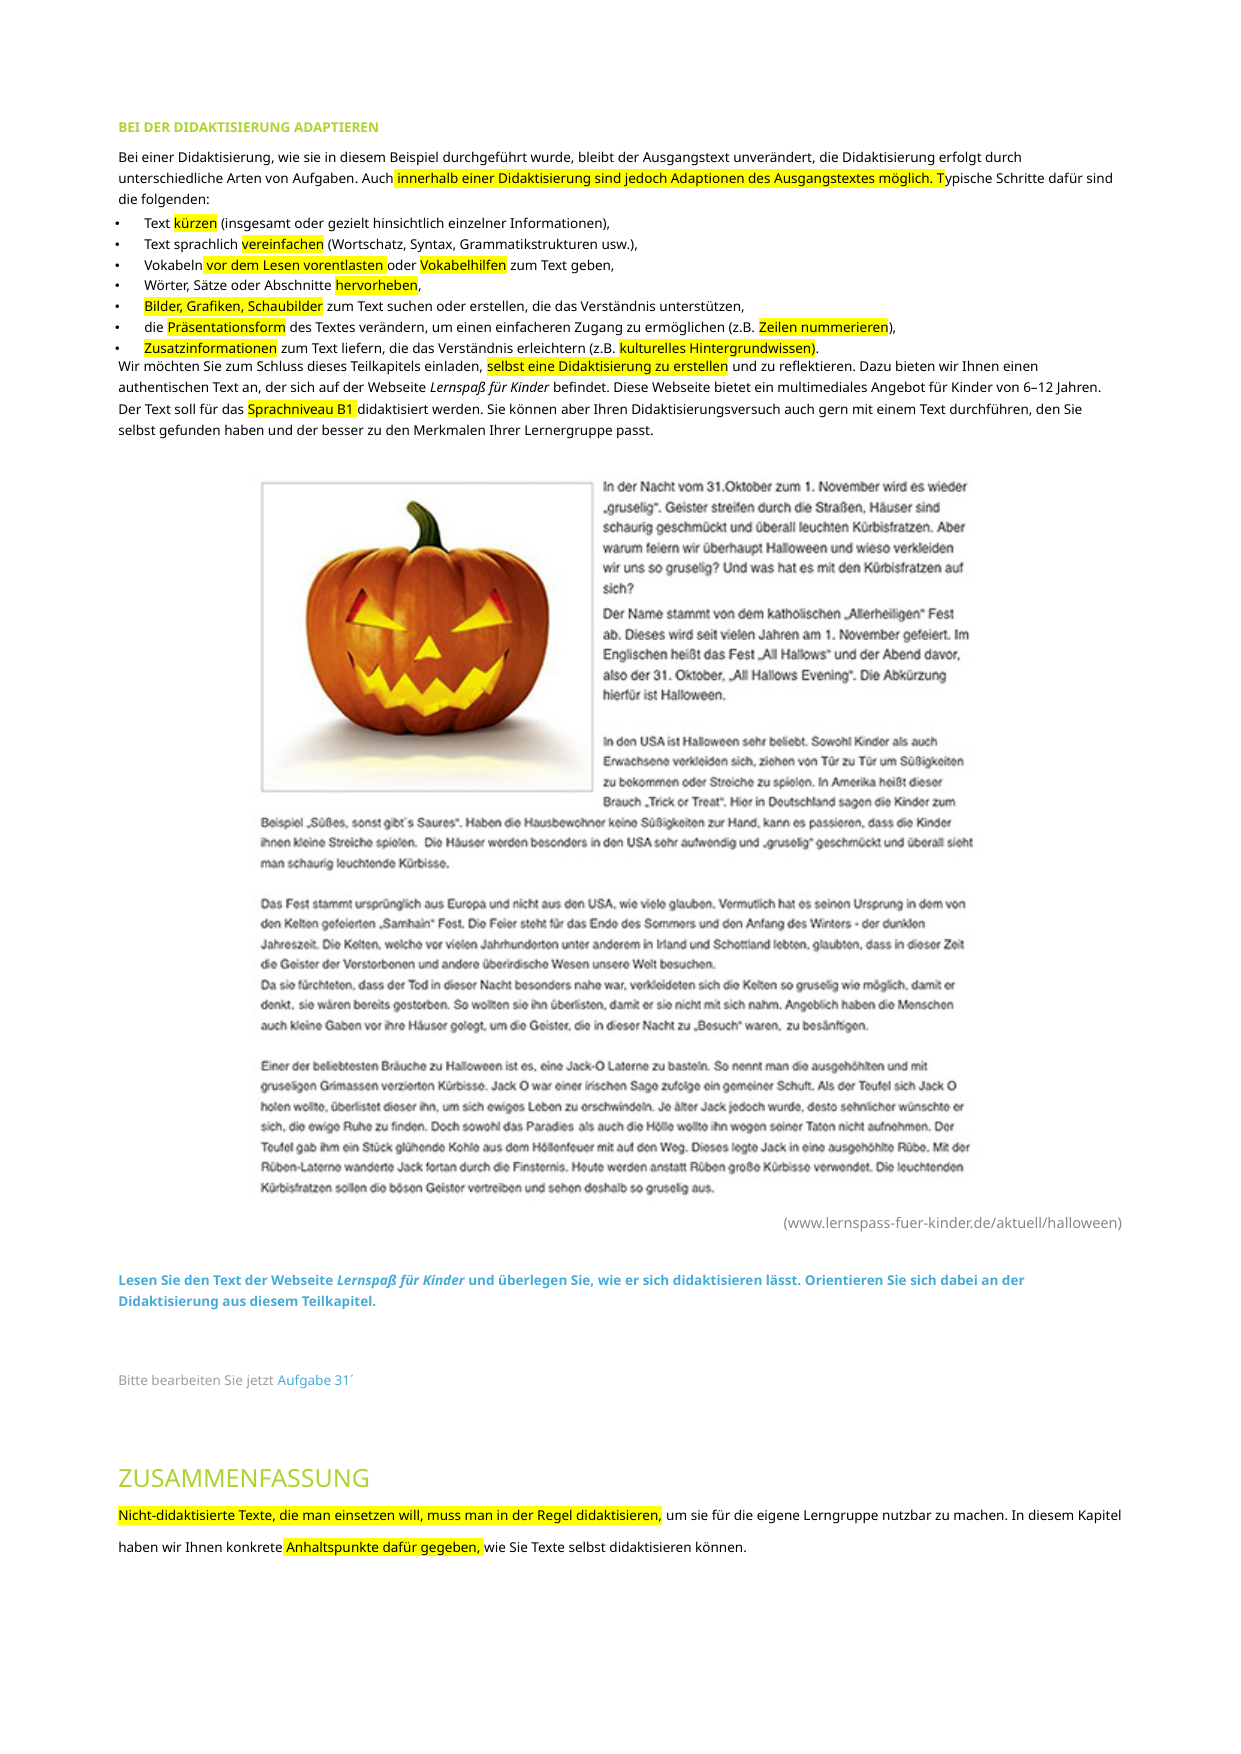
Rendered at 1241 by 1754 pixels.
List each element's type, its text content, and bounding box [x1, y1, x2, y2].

text Wir möchten Sie zum Schluss dieses Teilkapitels einladen, selbst eine Didaktisierung zu erstellen und zu reflektieren. Dazu bieten wir Ihnen einen authentischen Text an, der sich auf der Webseite Lernspaß für Kinder befindet. Diese Webseite bietet ein multimediales Angebot für Kinder von 6–12 Jahren. Der Text soll für das Sprachniveau B1 didaktisiert werden. Sie können aber Ihren Didaktisierungsversuch auch gern mit einem Text durchführen, den Sie selbst gefunden haben und der besser zu den Merkmalen Ihrer Lernergruppe passt. [118, 357, 1122, 439]
text Bei einer Didaktisierung, wie sie in diesem Beispiel durchgeführt wurde, bleibt der Ausgangstext unverändert, die Didaktisierung erfolgt durch unterschiedliche Arten von Aufgaben. Auch innerhalb einer Didaktisierung sind jedoch Adaptionen des Ausgangstextes möglich. Typische Schritte dafür sind die folgenden: [118, 148, 1122, 209]
text (www.lernspass-fuer-kinder.de/aktuell/halloween) [118, 1205, 1122, 1234]
text Lesen Sie den Text der Webseite Lernspaß für Kinder und überlegen Sie, wie er sich didaktisieren lässt. Orientieren Sie sich dabei an der Didaktisierung aus diesem Teilkapitel. [118, 1271, 1122, 1311]
list Wörter, Sätze oder Abschnitte hervorheben, [118, 274, 1122, 295]
picture [252, 475, 988, 1201]
subtitle BEI DER DIDAKTISIERUNG ADAPTIEREN [118, 118, 1122, 137]
list die Präsentationsform des Textes verändern, um einen einfacheren Zugang zu ermöglichen (z.B. Zeilen nummerieren), [118, 316, 1122, 336]
list Vokabeln vor dem Lesen vorentlasten oder Vokabelhilfen zum Text geben, [118, 253, 1122, 274]
text Bitte bearbeiten Sie jetzt Aufgabe 31´ [118, 1371, 1122, 1390]
list Bilder, Grafiken, Schaubilder zum Text suchen oder erstellen, die das Verständnis unterstützen, [118, 295, 1122, 316]
list Zusatzinformationen zum Text liefern, die das Verständnis erleichtern (z.B. kulturelles Hintergrundwissen). [118, 336, 1122, 357]
list Text sprachlich vereinfachen (Wortschatz, Syntax, Grammatikstrukturen usw.), [118, 232, 1122, 253]
text Nicht-didaktisierte Texte, die man einsetzen will, muss man in der Regel didaktisieren, um sie für die eigene Lerngruppe nutzbar zu machen. In diesem Kapitel haben wir Ihnen konkrete Anhaltspunkte dafür gegeben, wie Sie Texte selbst didaktisieren können. [118, 1506, 1122, 1558]
subtitle ZUSAMMENFASSUNG [118, 1461, 1122, 1495]
list Text kürzen (insgesamt oder gezielt hinsichtlich einzelner Informationen), [118, 211, 1122, 232]
